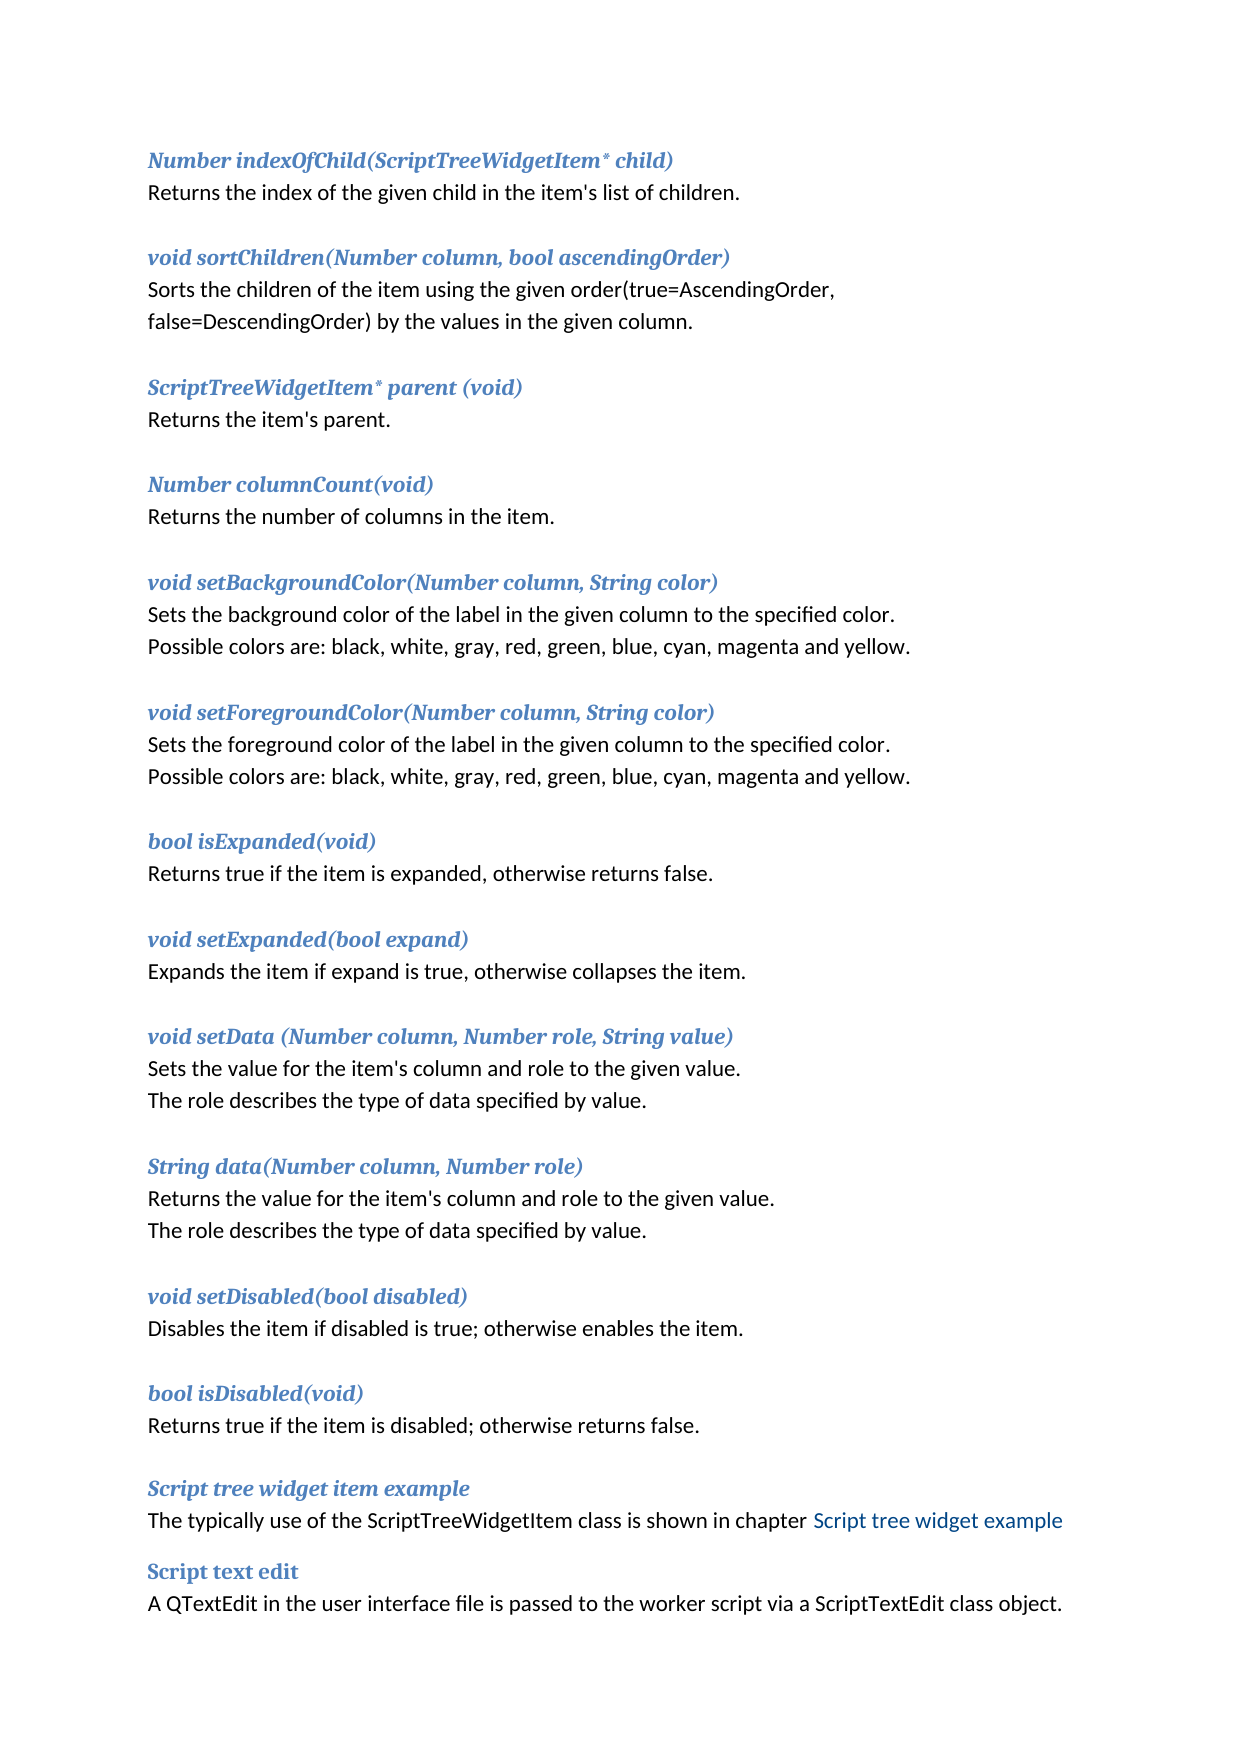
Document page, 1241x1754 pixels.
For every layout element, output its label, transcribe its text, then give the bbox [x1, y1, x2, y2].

subtitle ScriptTreeWidgetItem* parent (void) [148, 375, 1093, 401]
text Returns the index of the given child in the item's list of children. [148, 178, 1093, 206]
subtitle void setData (Number column, Number role, String value) [148, 1024, 1093, 1051]
text Disables the item if disabled is true; otherwise enables the item. [148, 1314, 1093, 1342]
text false=DescendingOrder) by the values in the given column. [148, 307, 1093, 336]
text Returns true if the item is expanded, otherwise returns false. [148, 859, 1093, 887]
text Returns true if the item is disabled; otherwise returns false. [148, 1411, 1093, 1439]
text Sets the value for the item's column and role to the given value. [148, 1054, 1093, 1082]
text Expands the item if expand is true, otherwise collapses the item. [148, 957, 1093, 985]
text Returns the item's parent. [148, 405, 1093, 433]
subtitle String data(Number column, Number role) [148, 1154, 1093, 1180]
subtitle void setDisabled(bool disabled) [148, 1283, 1093, 1310]
subtitle Number indexOfChild(ScriptTreeWidgetItem* child) [148, 148, 1093, 174]
text Possible colors are: black, white, gray, red, green, blue, cyan, magenta and yellow. [148, 632, 1093, 660]
subtitle Script tree widget item example [148, 1476, 1093, 1502]
subtitle void sortChildren(Number column, bool ascendingOrder) [148, 245, 1093, 271]
subtitle Number columnCount(void) [148, 472, 1093, 499]
text A QTextEdit in the user interface file is passed to the worker script via a ScriptTextEdit class object. [148, 1589, 1093, 1617]
subtitle bool isDisabled(void) [148, 1381, 1093, 1407]
subtitle bool isExpanded(void) [148, 829, 1093, 856]
text Returns the value for the item's column and role to the given value. [148, 1184, 1093, 1212]
subtitle Script text edit [148, 1559, 1093, 1585]
text Sorts the children of the item using the given order(true=AscendingOrder, [148, 275, 1093, 303]
text The typically use of the ScriptTreeWidgetItem class is shown in chapter Script tree widget example [148, 1506, 1093, 1534]
subtitle void setExpanded(bool expand) [148, 927, 1093, 953]
text The role describes the type of data specified by value. [148, 1216, 1093, 1244]
text Sets the background color of the label in the given column to the specified color. [148, 600, 1093, 628]
subtitle void setForegroundColor(Number column, String color) [148, 699, 1093, 726]
text Returns the number of columns in the item. [148, 502, 1093, 531]
text Possible colors are: black, white, gray, red, green, blue, cyan, magenta and yellow. [148, 762, 1093, 790]
text Sets the foreground color of the label in the given column to the specified color. [148, 730, 1093, 758]
subtitle void setBackgroundColor(Number column, String color) [148, 570, 1093, 596]
text The role describes the type of data specified by value. [148, 1087, 1093, 1114]
